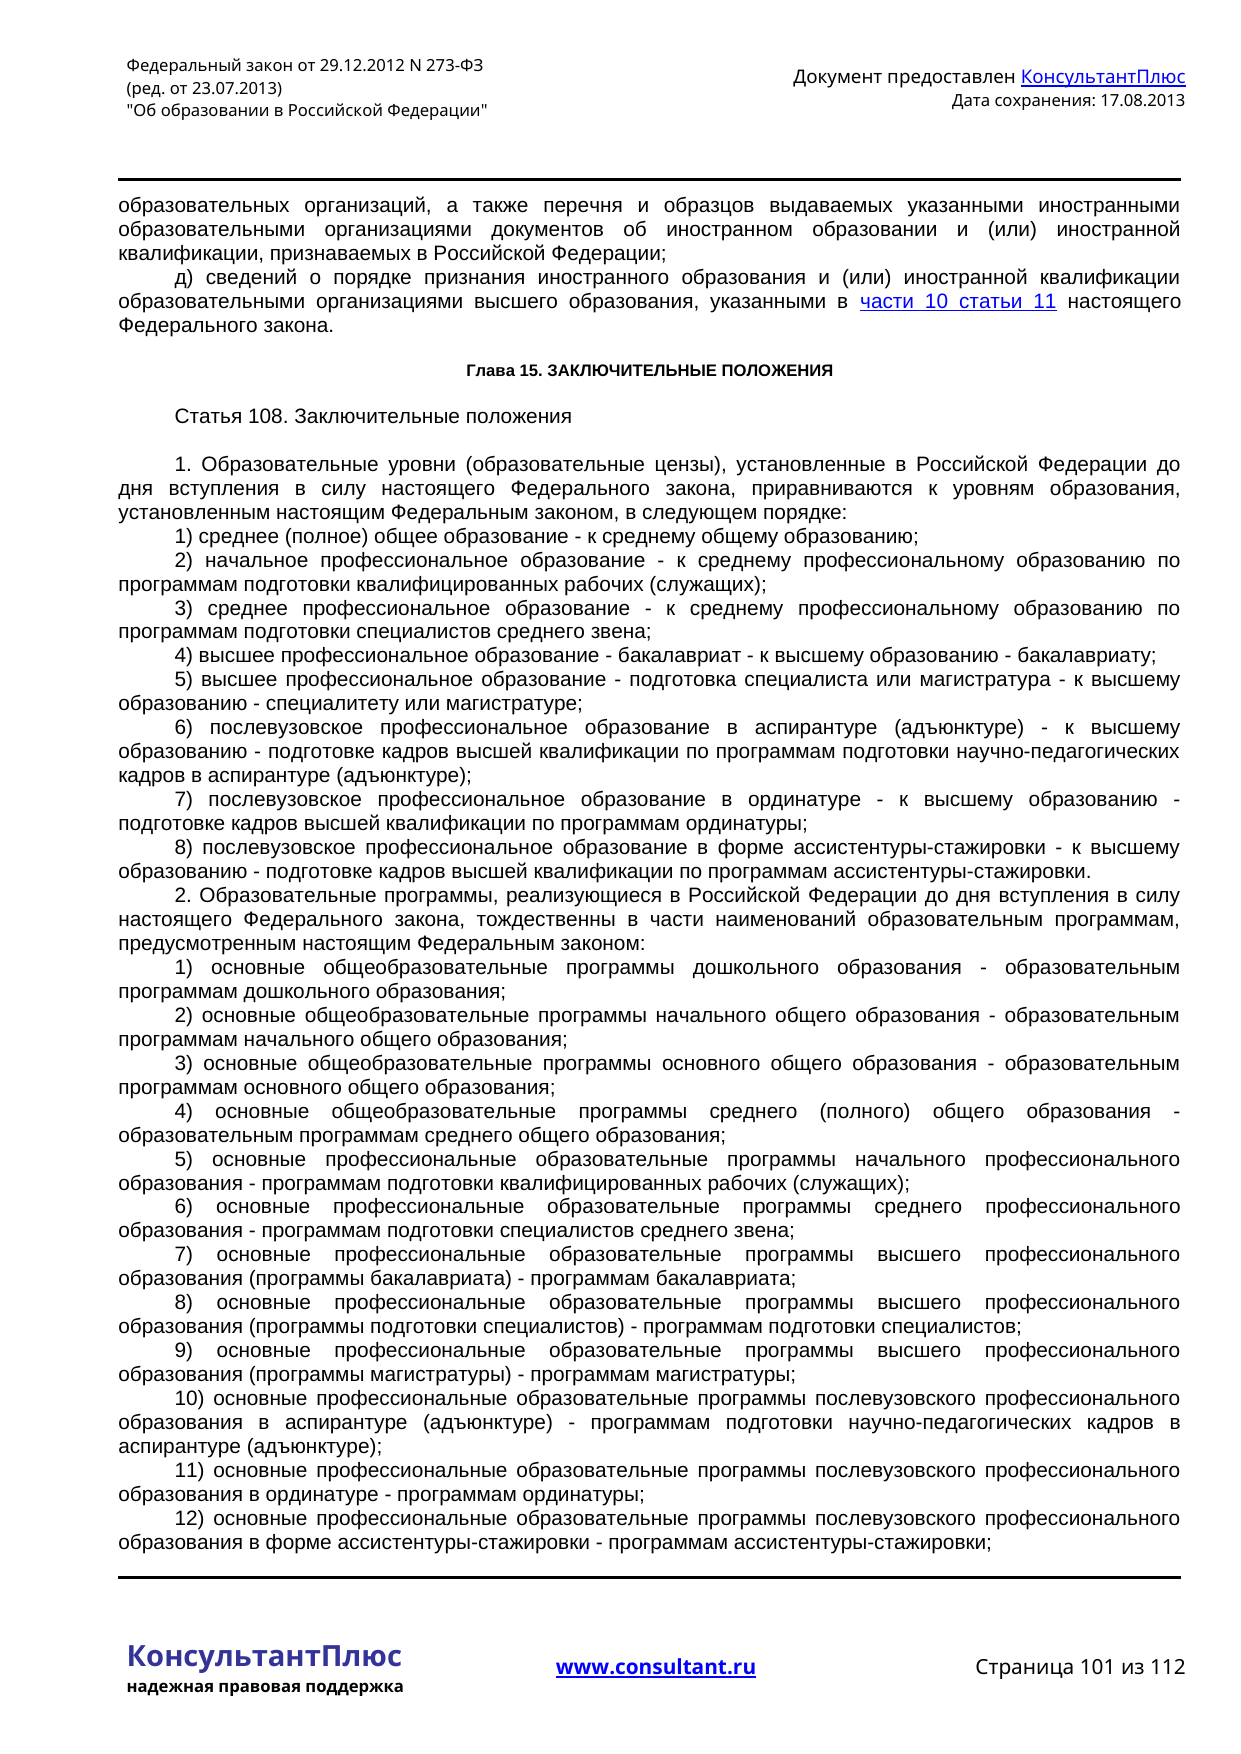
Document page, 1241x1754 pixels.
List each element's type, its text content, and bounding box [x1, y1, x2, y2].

text 3) среднее профессиональное образование - к среднему профессиональному образованию по программам подготовки специалистов среднего звена; [118, 595, 1181, 643]
text 8) послевузовское профессиональное образование в форме ассистентуры-стажировки - к высшему образованию - подготовке кадров высшей квалификации по программам ассистентуры-стажировки. [118, 835, 1181, 883]
text 3) основные общеобразовательные программы основного общего образования - образовательным программам основного общего образования; [118, 1051, 1181, 1098]
text 2. Образовательные программы, реализующиеся в Российской Федерации до дня вступления в силу настоящего Федерального закона, тождественны в части наименований образовательным программам, предусмотренным настоящим Федеральным законом: [118, 883, 1181, 955]
text 10) основные профессиональные образовательные программы послевузовского профессионального образования в аспирантуре (адъюнктуре) - программам подготовки научно-педагогических кадров в аспирантуре (адъюнктуре); [118, 1386, 1181, 1458]
text 4) основные общеобразовательные программы среднего (полного) общего образования - образовательным программам среднего общего образования; [118, 1098, 1181, 1146]
text 7) основные профессиональные образовательные программы высшего профессионального образования (программы бакалавриата) - программам бакалавриата; [118, 1242, 1181, 1290]
text образовательных организаций, а также перечня и образцов выдаваемых указанными иностранными образовательными организациями документов об иностранном образовании и (или) иностранной квалификации, признаваемых в Российской Федерации; [118, 193, 1181, 265]
text 5) основные профессиональные образовательные программы начального профессионального образования - программам подготовки квалифицированных рабочих (служащих); [118, 1146, 1181, 1194]
text 4) высшее профессиональное образование - бакалавриат - к высшему образованию - бакалавриату; [118, 643, 1181, 667]
text 1) основные общеобразовательные программы дошкольного образования - образовательным программам дошкольного образования; [118, 955, 1181, 1003]
text 12) основные профессиональные образовательные программы послевузовского профессионального образования в форме ассистентуры-стажировки - программам ассистентуры-стажировки; [118, 1506, 1181, 1554]
text 2) начальное профессиональное образование - к среднему профессиональному образованию по программам подготовки квалифицированных рабочих (служащих); [118, 547, 1181, 595]
text 1) среднее (полное) общее образование - к среднему общему образованию; [118, 523, 1181, 547]
text д) сведений о порядке признания иностранного образования и (или) иностранной квалификации образовательными организациями высшего образования, указанными в части 10 статьи 11 настоящего Федерального закона. [118, 265, 1181, 337]
text 5) высшее профессиональное образование - подготовка специалиста или магистратура - к высшему образованию - специалитету или магистратуре; [118, 667, 1181, 715]
text 2) основные общеобразовательные программы начального общего образования - образовательным программам начального общего образования; [118, 1003, 1181, 1051]
text 11) основные профессиональные образовательные программы послевузовского профессионального образования в ординатуре - программам ординатуры; [118, 1458, 1181, 1506]
text Статья 108. Заключительные положения [118, 404, 1181, 428]
text 7) послевузовское профессиональное образование в ординатуре - к высшему образованию - подготовке кадров высшей квалификации по программам ординатуры; [118, 787, 1181, 835]
text 8) основные профессиональные образовательные программы высшего профессионального образования (программы подготовки специалистов) - программам подготовки специалистов; [118, 1290, 1181, 1338]
text 9) основные профессиональные образовательные программы высшего профессионального образования (программы магистратуры) - программам магистратуры; [118, 1338, 1181, 1386]
text 6) послевузовское профессиональное образование в аспирантуре (адъюнктуре) - к высшему образованию - подготовке кадров высшей квалификации по программам подготовки научно-педагогических кадров в аспирантуре (адъюнктуре); [118, 715, 1181, 787]
text 1. Образовательные уровни (образовательные цензы), установленные в Российской Федерации до дня вступления в силу настоящего Федерального закона, приравниваются к уровням образования, установленным настоящим Федеральным законом, в следующем порядке: [118, 452, 1181, 523]
text 6) основные профессиональные образовательные программы среднего профессионального образования - программам подготовки специалистов среднего звена; [118, 1194, 1181, 1242]
text Глава 15. ЗАКЛЮЧИТЕЛЬНЫЕ ПОЛОЖЕНИЯ [118, 361, 1181, 380]
